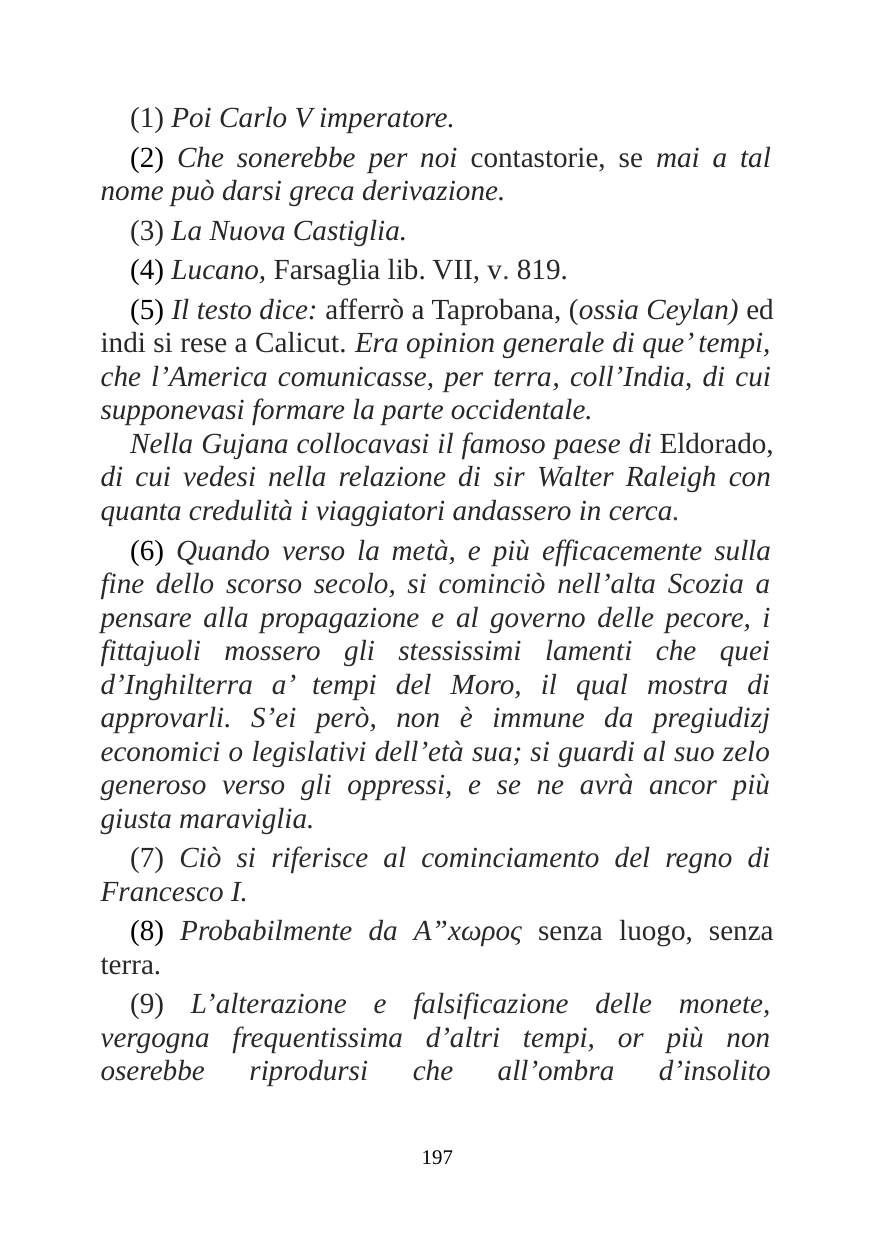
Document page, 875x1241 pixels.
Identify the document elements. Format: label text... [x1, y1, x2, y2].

text Che sonerebbe per noi contastorie, se mai a tal nome può darsi greca derivazione. [100, 140, 774, 207]
text Lucano, Farsaglia lib. VII, v. 819. [100, 252, 774, 286]
text La Nuova Castiglia. [100, 213, 774, 246]
text Probabilmente da A”xωρoς senza luogo, senza terra. [100, 913, 774, 981]
text Ciò si riferisce al cominciamento del regno di Francesco I. [100, 840, 774, 907]
text Il testo dice: afferrò a Taprobana, (ossia Ceylan) ed indi si rese a Calicut. Era opinion generale di que’ tempi, che l’America comunicasse, per terra, coll’India, di cui supponevasi formare la parte occidentale. [100, 292, 774, 426]
text L’alterazione e falsificazione delle monete, vergogna frequentissima d’altri tempi, or più non oserebbe riprodursi che all’ombra d’insolito [100, 986, 774, 1087]
text Poi Carlo V imperatore. [100, 100, 774, 134]
text Nella Gujana collocavasi il famoso paese di Eldorado, di cui vedesi nella relazione di sir Walter Raleigh con quanta credulità i viaggiatori andassero in cerca. [100, 426, 774, 527]
text Quando verso la metà, e più efficacemente sulla fine dello scorso secolo, si cominciò nell’alta Scozia a pensare alla propagazione e al governo delle pecore, i fittajuoli mossero gli stessissimi lamenti che quei d’Inghilterra a’ tempi del Moro, il qual mostra di approvarli. S’ei però, non è immune da pregiudizj economici o legislativi dell’età sua; si guardi al suo zelo generoso verso gli oppressi, e se ne avrà ancor più giusta maraviglia. [100, 533, 774, 834]
